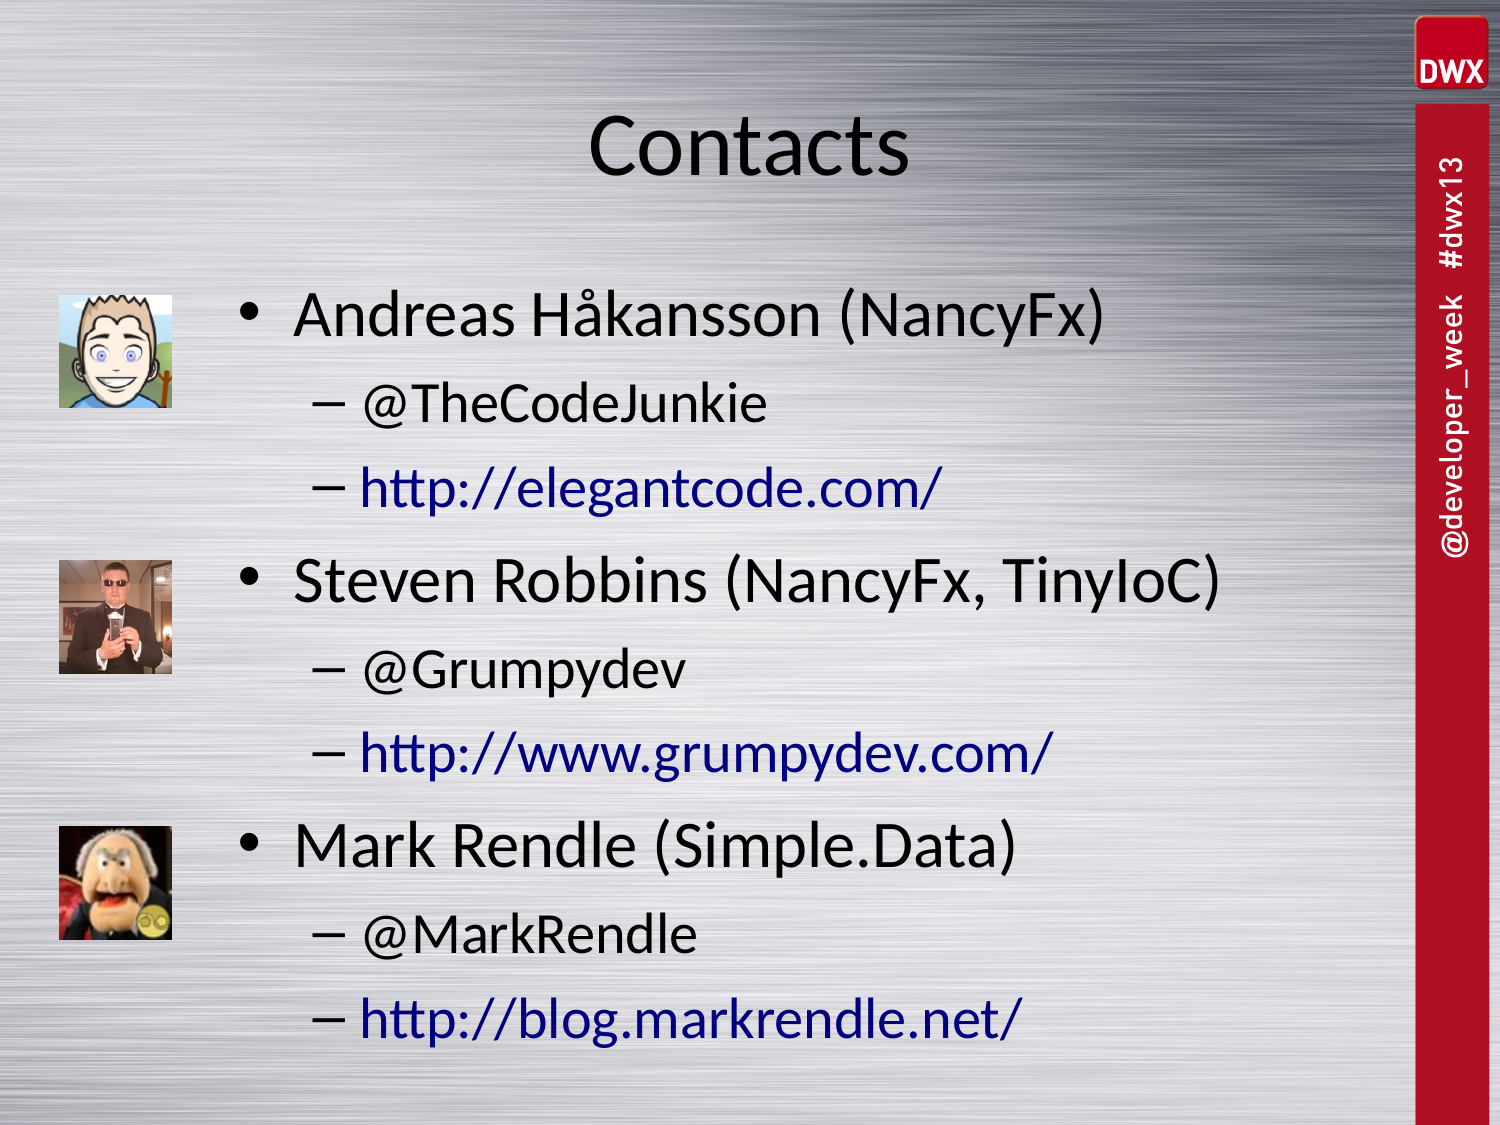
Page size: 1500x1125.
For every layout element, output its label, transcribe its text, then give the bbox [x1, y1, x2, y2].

picture [0, 0, 1500, 1125]
list Andreas Håkansson (NancyFx) @TheCodeJunkie http://elegantcode.com/ Steven Robbins (NancyFx, TinyIoC) @Grumpydev http://www.grumpydev.com/ Mark Rendle (Simple.Data) @MarkRendle http://blog.markrendle.net/ [222, 262, 1270, 1062]
title Contacts [75, 45, 1426, 233]
